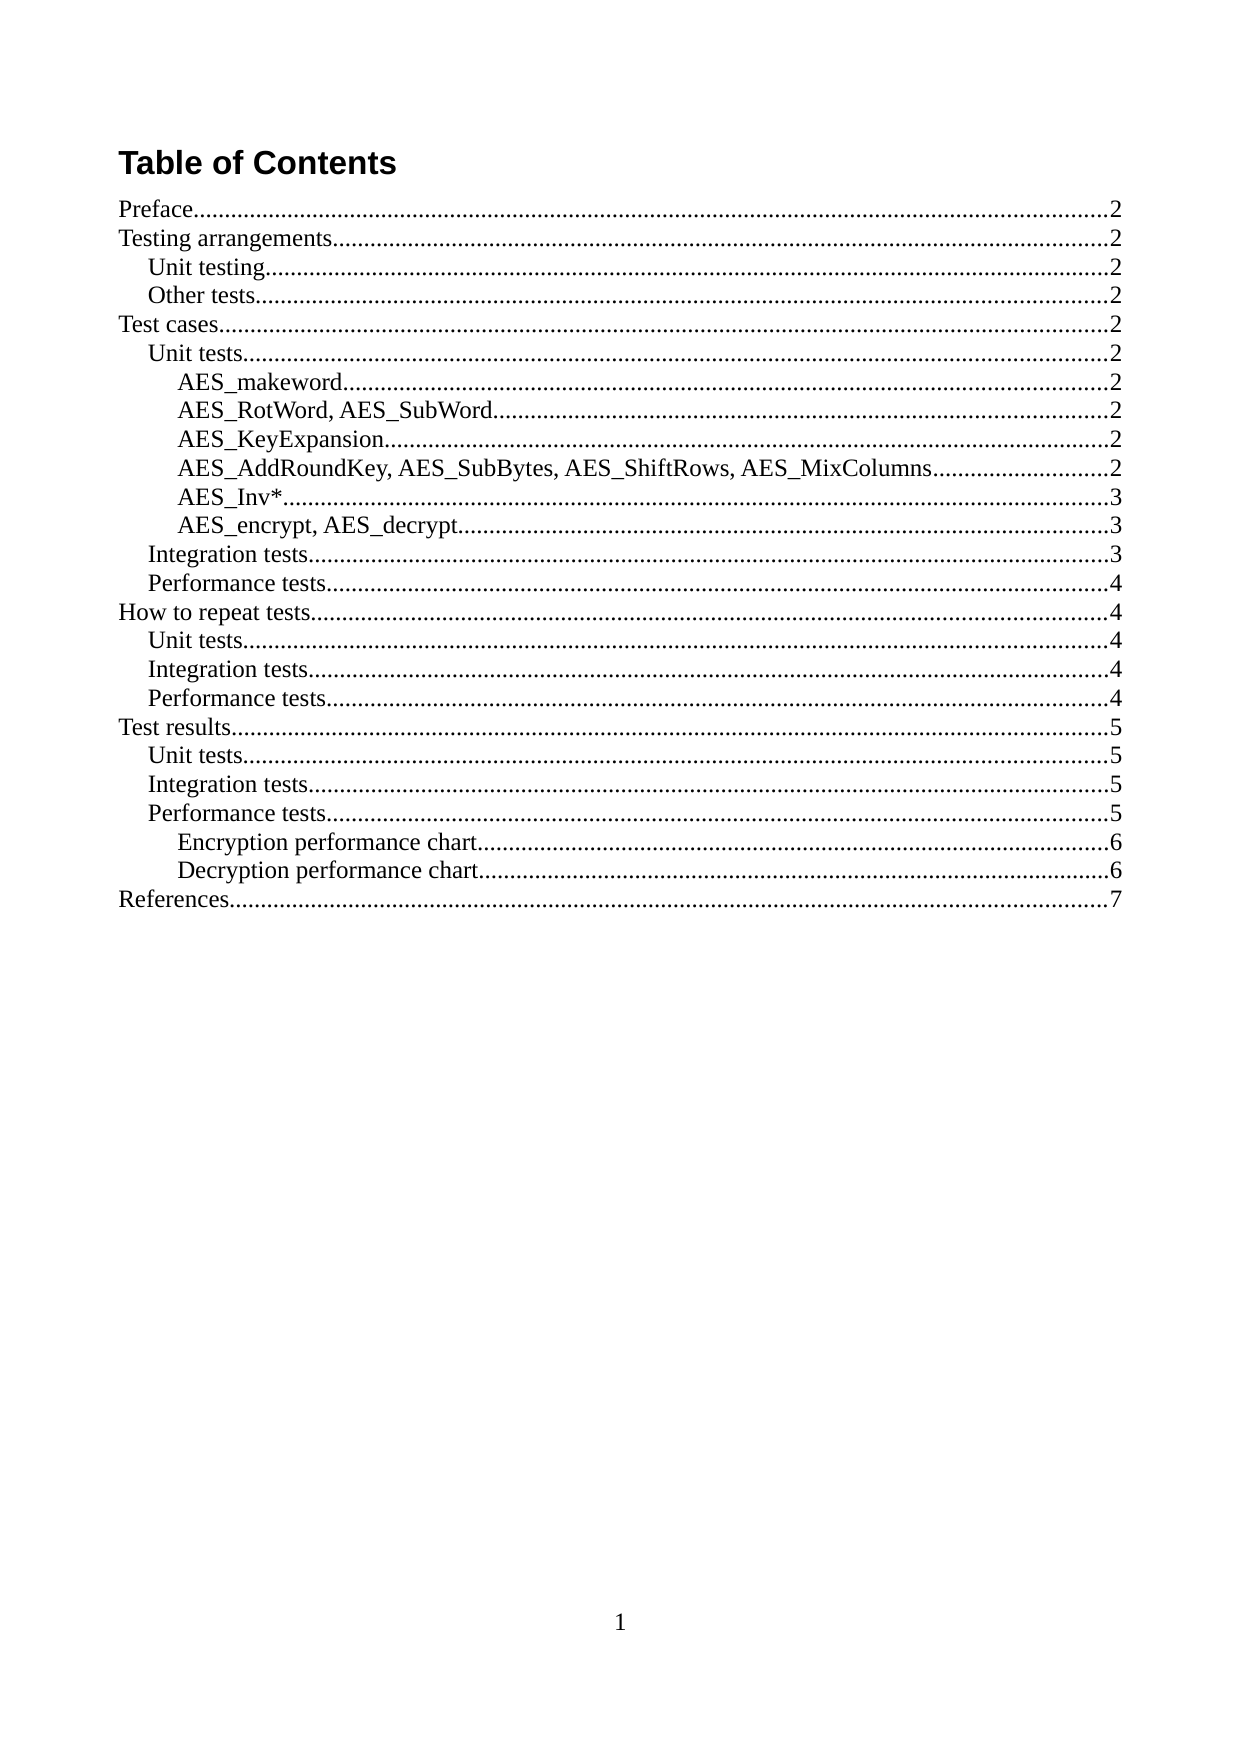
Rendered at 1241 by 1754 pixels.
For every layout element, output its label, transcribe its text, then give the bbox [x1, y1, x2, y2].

text Unit tests 2 [148, 338, 1122, 367]
text Other tests 2 [148, 280, 1122, 309]
subtitle Table of Contents [118, 143, 1122, 182]
text AES_KeyExpansion 2 [177, 424, 1122, 453]
text AES_AddRoundKey, AES_SubBytes, AES_ShiftRows, AES_MixColumns 2 [177, 453, 1122, 482]
text AES_RotWord, AES_SubWord 2 [177, 395, 1122, 424]
text Unit tests 5 [148, 740, 1122, 769]
text Encryption performance chart 6 [177, 827, 1122, 855]
text Preface 2 [118, 194, 1122, 223]
text Integration tests 4 [148, 654, 1122, 683]
text Performance tests 5 [148, 798, 1122, 827]
text Test cases 2 [118, 309, 1122, 338]
text Unit testing 2 [148, 252, 1122, 280]
text Performance tests 4 [148, 683, 1122, 712]
text AES_makeword 2 [177, 367, 1122, 395]
text AES_Inv* 3 [177, 482, 1122, 510]
text Test results 5 [118, 712, 1122, 740]
text Unit tests 4 [148, 625, 1122, 654]
text Integration tests 3 [148, 539, 1122, 568]
text References 7 [118, 884, 1122, 913]
text How to repeat tests 4 [118, 597, 1122, 625]
text Testing arrangements 2 [118, 223, 1122, 252]
text Decryption performance chart 6 [177, 855, 1122, 884]
text Performance tests 4 [148, 568, 1122, 597]
text AES_encrypt, AES_decrypt 3 [177, 510, 1122, 539]
text Integration tests 5 [148, 769, 1122, 798]
